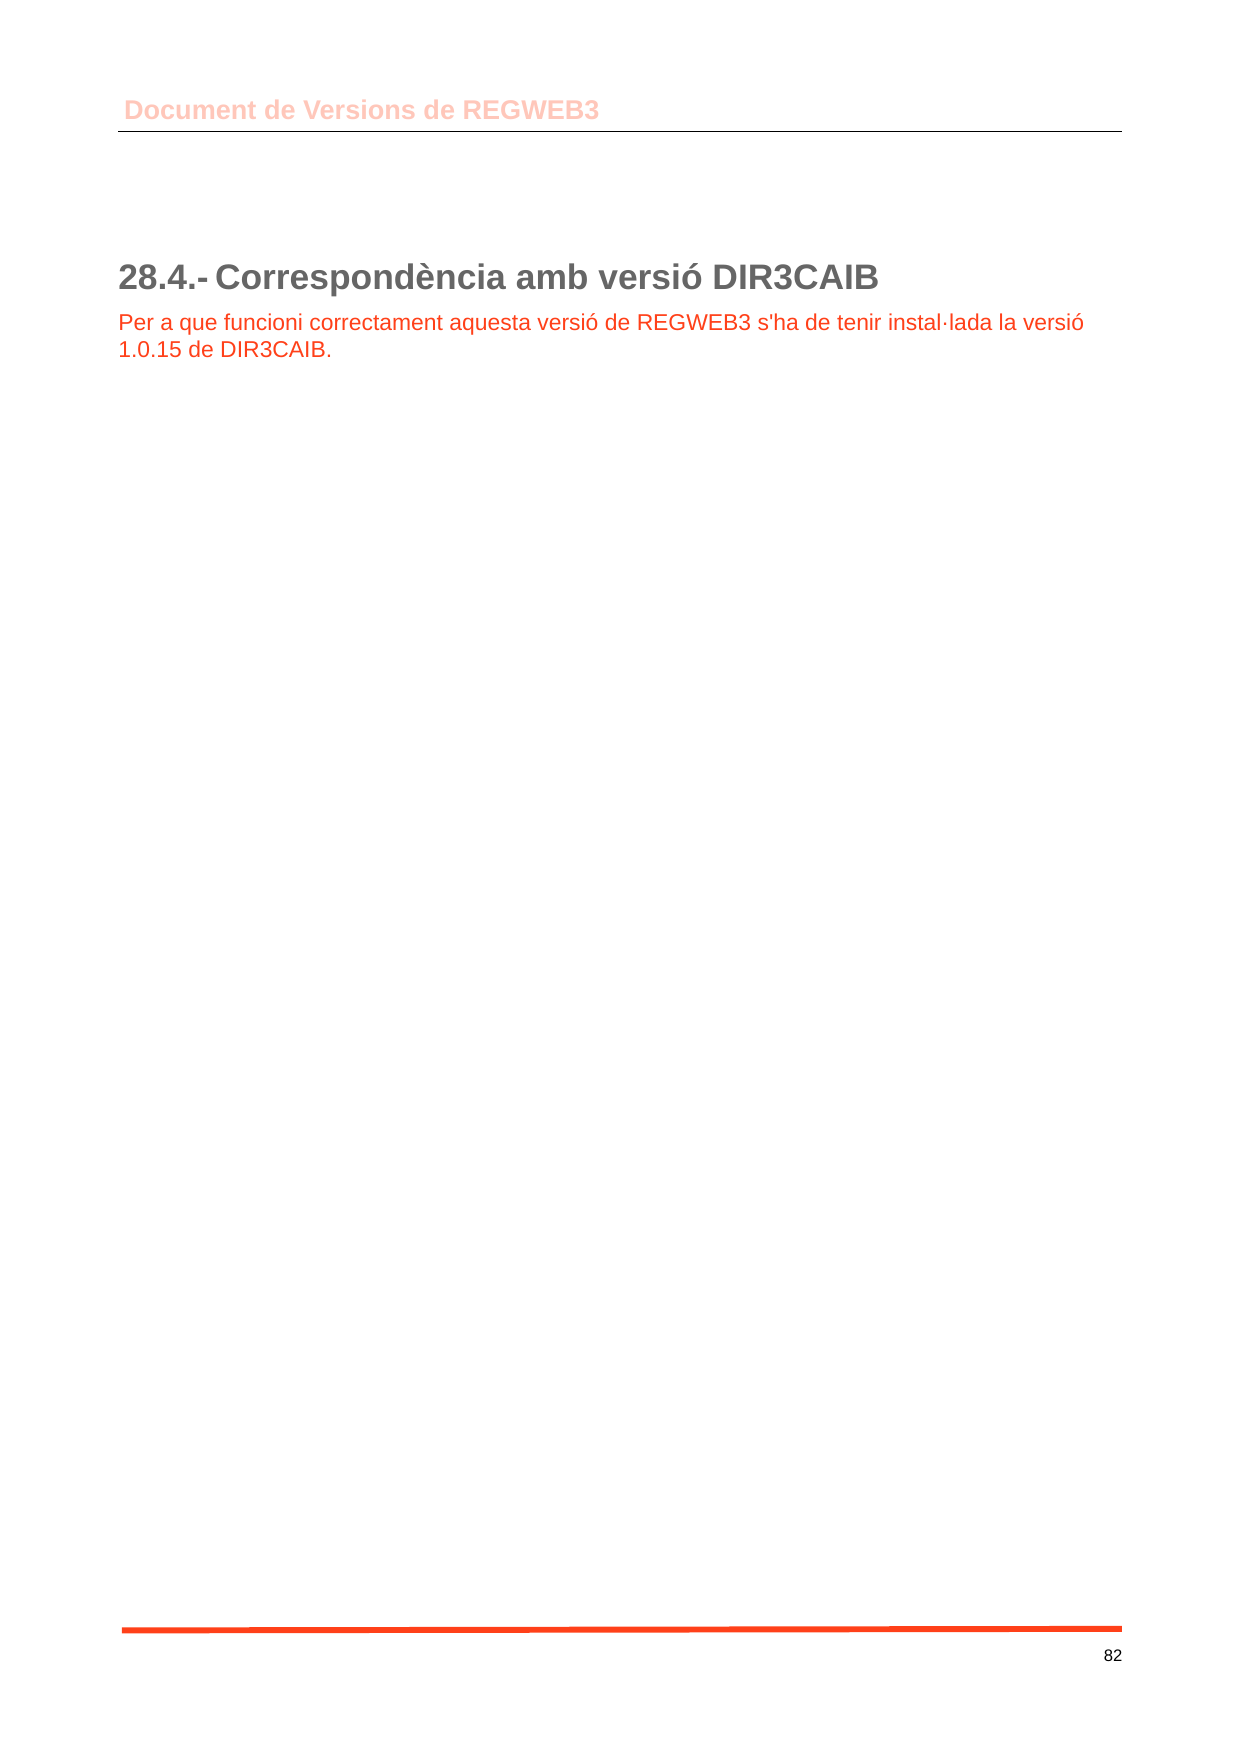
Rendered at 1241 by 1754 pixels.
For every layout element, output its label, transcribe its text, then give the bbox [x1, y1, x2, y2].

subtitle Correspondència amb versió DIR3CAIB [118, 256, 1122, 297]
text Per a que funcioni correctament aquesta versió de REGWEB3 s'ha de tenir instal·lada la versió 1.0.15 de DIR3CAIB. [118, 309, 1122, 362]
